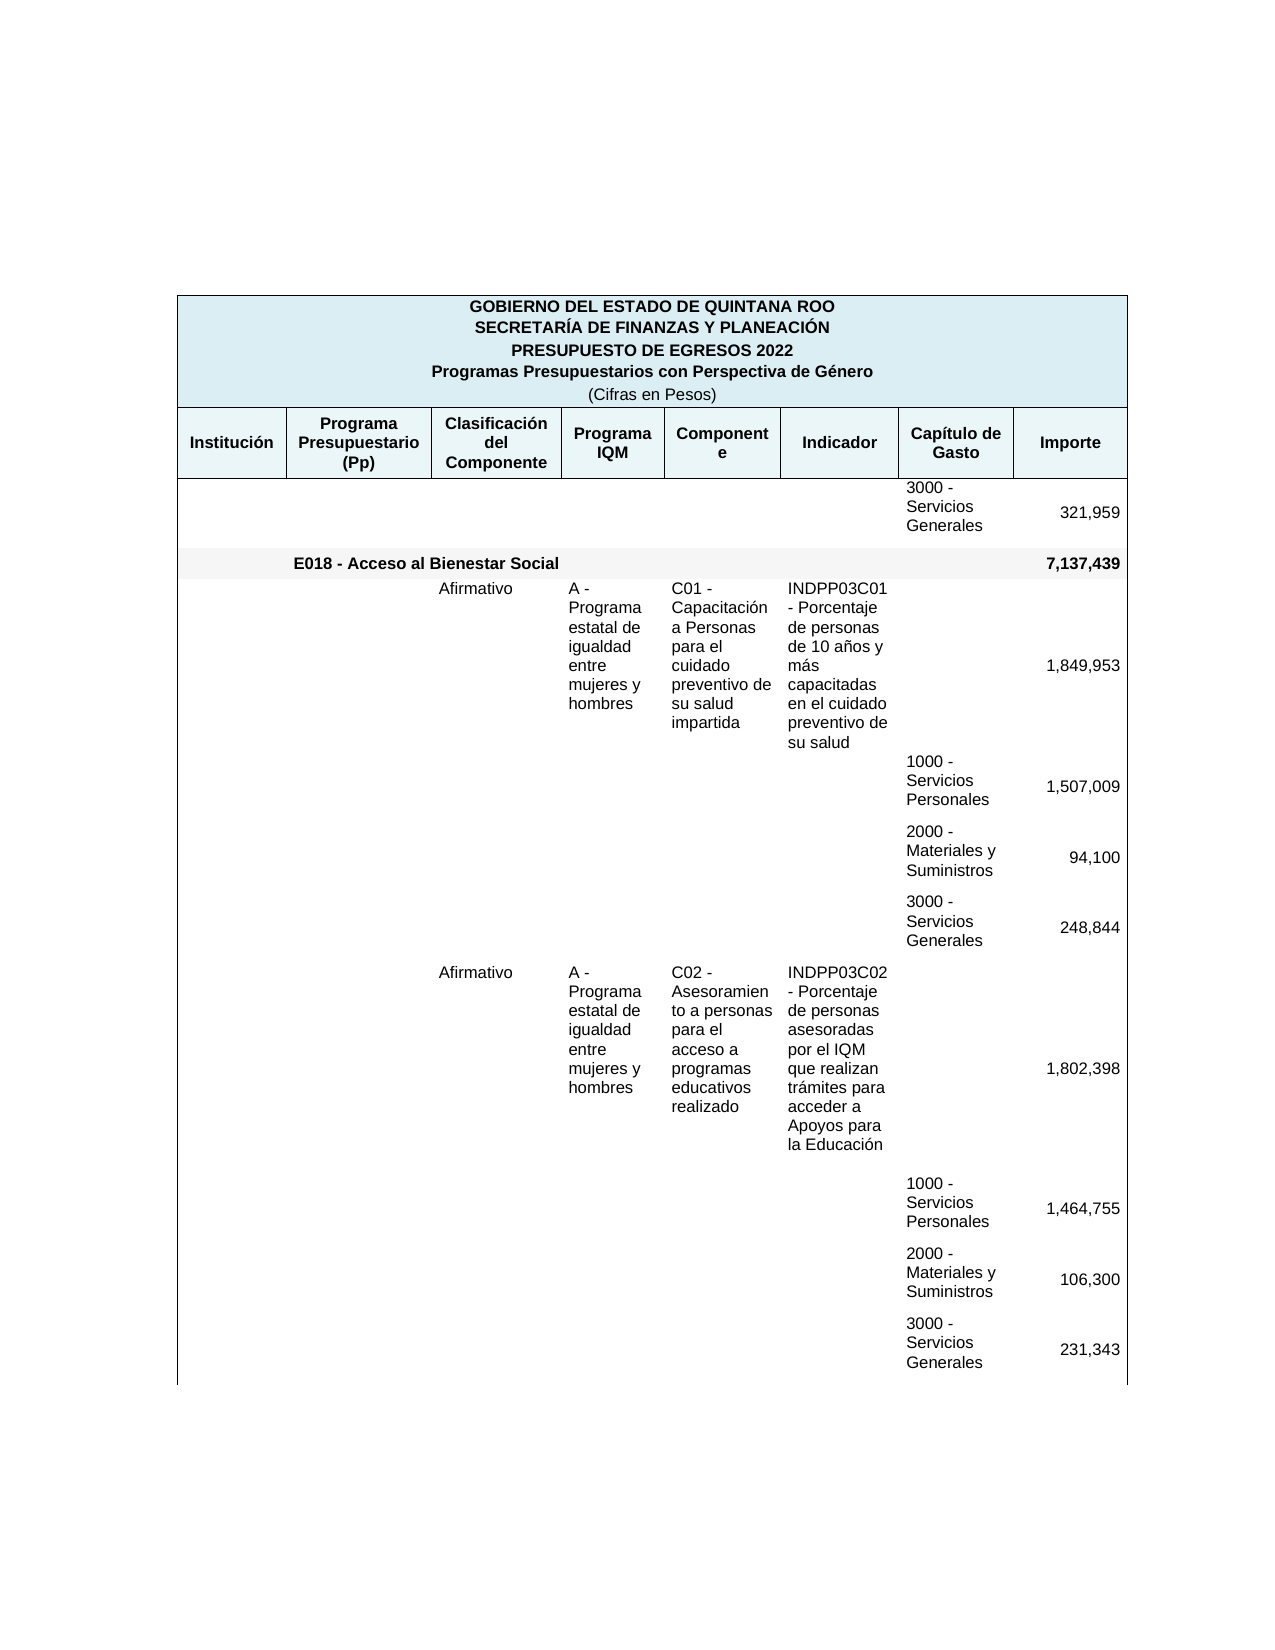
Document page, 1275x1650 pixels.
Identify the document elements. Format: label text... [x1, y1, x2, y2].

table_cell [178, 548, 286, 579]
table_cell Afirmativo [431, 579, 561, 752]
table_cell [178, 822, 286, 892]
table_cell [178, 479, 286, 548]
table_cell [561, 822, 664, 892]
table_cell [431, 1244, 561, 1314]
table_cell 94,100 [1013, 822, 1127, 892]
table_cell [178, 892, 286, 963]
table_header GOBIERNO DEL ESTADO DE QUINTANA ROO SECRETARÍA DE FINANZAS Y PLANEACIÓN PRESUPUESTO DE EGRESOS 2022 Programas Presupuestarios con Perspectiva de Género (Cifras en Pesos) [178, 296, 1127, 407]
table_cell 3000 - Servicios Generales [899, 892, 1013, 963]
table_cell [286, 1174, 431, 1244]
table_cell [178, 1174, 286, 1244]
table_cell [178, 752, 286, 822]
table_cell [561, 1244, 664, 1314]
table_cell [286, 579, 431, 752]
table_cell Importe [1014, 408, 1127, 478]
table_cell [899, 579, 1013, 752]
table_cell Indicador [781, 408, 898, 478]
table_cell Afirmativo [431, 963, 561, 1173]
table_cell [286, 479, 431, 548]
table_cell [664, 1244, 780, 1314]
table_cell 2000 - Materiales y Suministros [899, 1244, 1013, 1314]
table_cell [780, 1244, 899, 1314]
table_cell A - Programa estatal de igualdad entre mujeres y hombres [561, 963, 664, 1173]
table_cell E018 - Acceso al Bienestar Social [286, 548, 1013, 579]
table_cell C02 - Asesoramiento a personas para el acceso a programas educativos realizado [664, 963, 780, 1173]
table_cell [664, 1314, 780, 1384]
table_cell [431, 1174, 561, 1244]
table_cell Programa IQM [562, 408, 664, 478]
table_cell [561, 892, 664, 963]
table_cell 106,300 [1013, 1244, 1127, 1314]
table_cell 1,464,755 [1013, 1174, 1127, 1244]
table_cell Capítulo de Gasto [899, 408, 1013, 478]
table_cell [664, 822, 780, 892]
table_cell [899, 963, 1013, 1173]
table_cell 1,849,953 [1013, 579, 1127, 752]
table_cell Clasificación del Componente [432, 408, 561, 478]
table_cell [286, 963, 431, 1173]
table_cell 2000 - Materiales y Suministros [899, 822, 1013, 892]
table_cell [780, 752, 899, 822]
table_cell INDPP03C02 - Porcentaje de personas asesoradas por el IQM que realizan trámites para acceder a Apoyos para la Educación [780, 963, 899, 1173]
table_cell [178, 1244, 286, 1314]
table_cell [431, 1314, 561, 1384]
table_cell C01 - Capacitación a Personas para el cuidado preventivo de su salud impartida [664, 579, 780, 752]
table_cell 3000 - Servicios Generales [899, 479, 1013, 548]
table_cell [780, 479, 899, 548]
table_cell [431, 892, 561, 963]
table_cell 321,959 [1013, 479, 1127, 548]
table_cell 1000 - Servicios Personales [899, 1174, 1013, 1244]
table_cell 231,343 [1013, 1314, 1127, 1384]
table_cell [178, 579, 286, 752]
table_cell INDPP03C01 - Porcentaje de personas de 10 años y más capacitadas en el cuidado preventivo de su salud [780, 579, 899, 752]
table_cell [286, 1244, 431, 1314]
table_cell [664, 892, 780, 963]
table_cell [780, 892, 899, 963]
table_cell [178, 1314, 286, 1384]
table_cell 7,137,439 [1013, 548, 1127, 579]
table_cell [780, 1314, 899, 1384]
table_cell [431, 479, 561, 548]
table_cell [561, 479, 664, 548]
table_cell [664, 1174, 780, 1244]
table_cell [561, 1314, 664, 1384]
table_cell [664, 479, 780, 548]
table_cell [780, 822, 899, 892]
table_cell [286, 822, 431, 892]
table_cell [664, 752, 780, 822]
table_cell [780, 1174, 899, 1244]
table_cell 1,802,398 [1013, 963, 1127, 1173]
table_cell 3000 - Servicios Generales [899, 1314, 1013, 1384]
table_cell [286, 1314, 431, 1384]
table_cell [286, 892, 431, 963]
table_cell Programa Presupuestario (Pp) [287, 408, 431, 478]
table_cell [431, 822, 561, 892]
table_cell 1,507,009 [1013, 752, 1127, 822]
table_cell [286, 752, 431, 822]
table_cell Institución [178, 408, 286, 478]
table_cell [431, 752, 561, 822]
table_cell 248,844 [1013, 892, 1127, 963]
table_cell [178, 963, 286, 1173]
table_cell Componente [665, 408, 780, 478]
table_cell 1000 - Servicios Personales [899, 752, 1013, 822]
table_cell [561, 752, 664, 822]
table_cell A - Programa estatal de igualdad entre mujeres y hombres [561, 579, 664, 752]
table_cell [561, 1174, 664, 1244]
